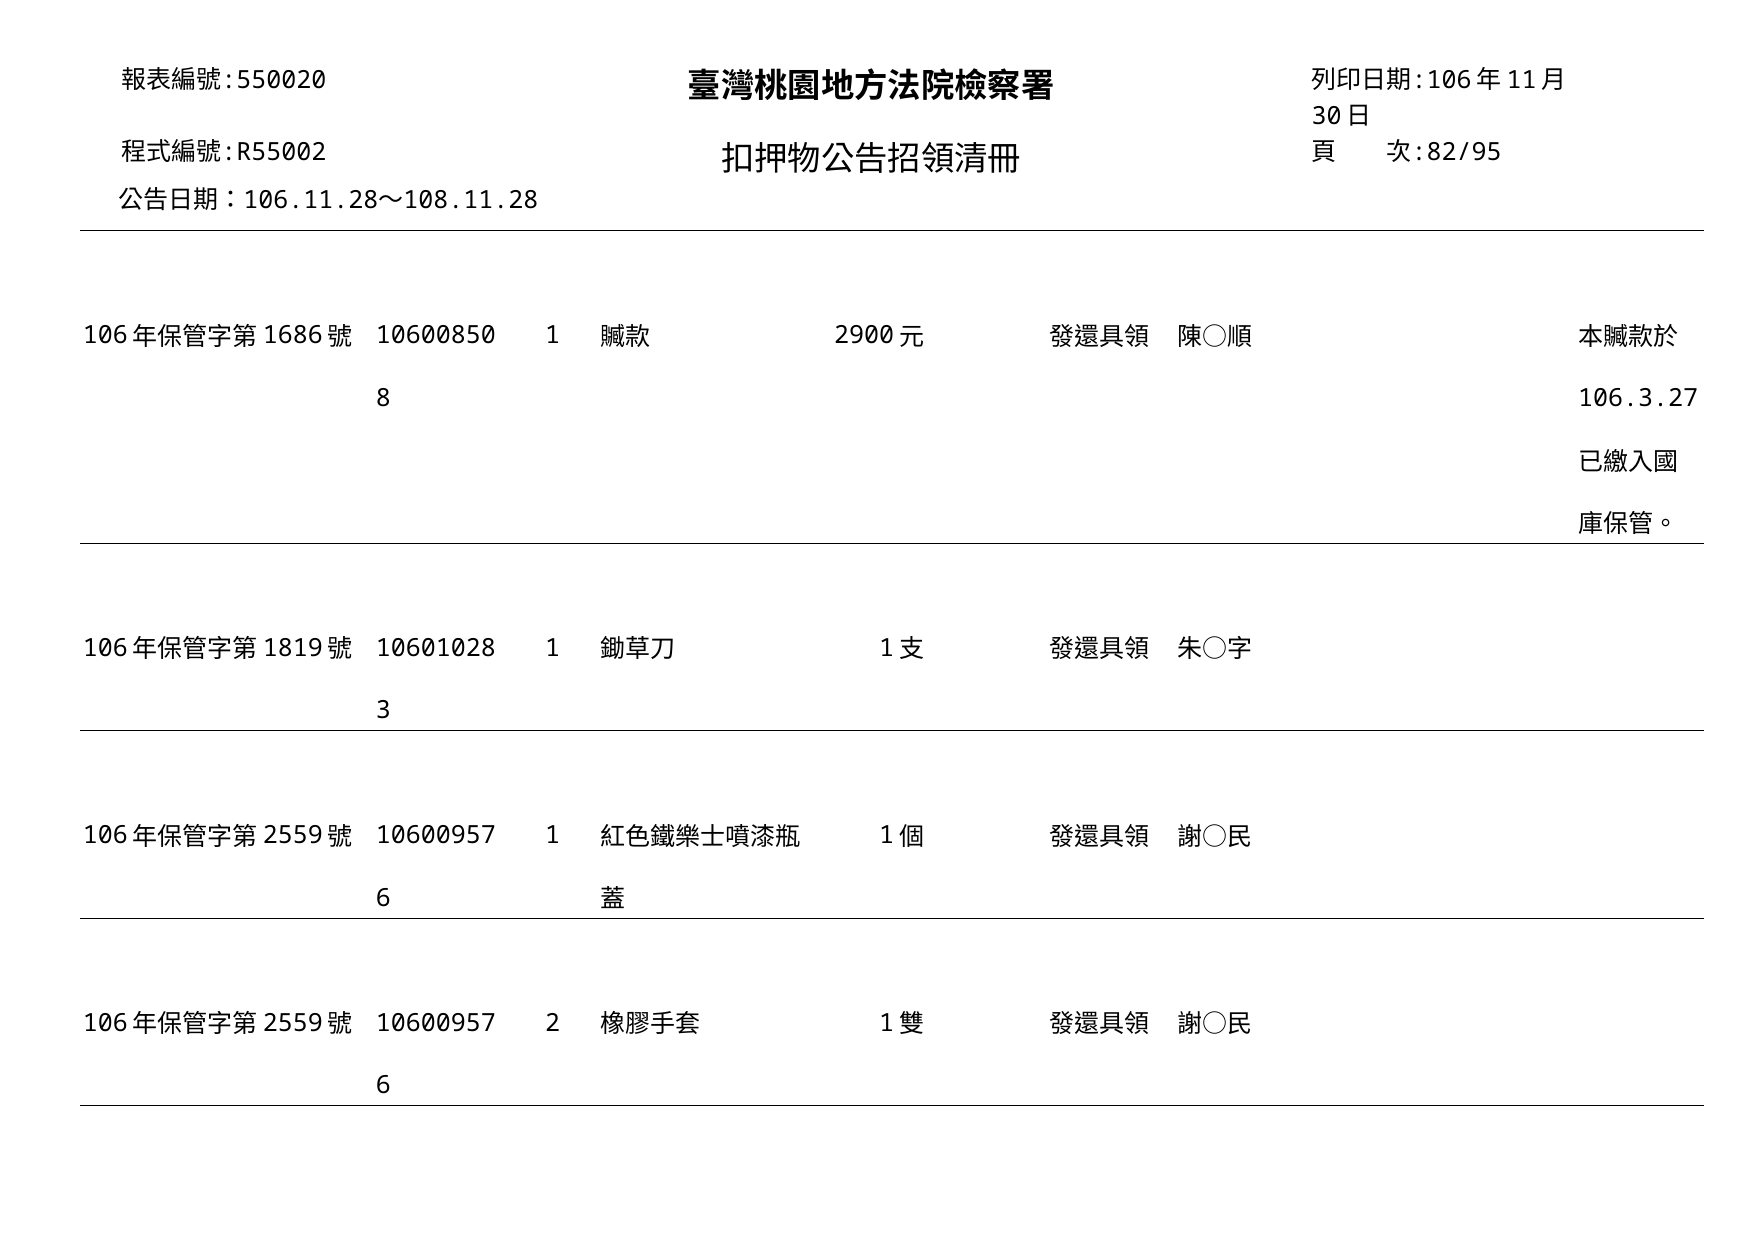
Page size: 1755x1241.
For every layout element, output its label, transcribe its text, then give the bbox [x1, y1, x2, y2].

table_cell [1317, 919, 1575, 1105]
table_cell 106010283 [373, 544, 507, 730]
table_cell 紅色鐵樂士噴漆瓶蓋 [597, 731, 807, 917]
table_cell 2 [507, 919, 597, 1105]
table_cell 1個 [808, 731, 927, 917]
table_cell 106009576 [373, 731, 507, 917]
table_cell 鋤草刀 [597, 544, 807, 730]
table_cell [1575, 919, 1704, 1105]
table_cell 106008508 [373, 231, 507, 542]
table_cell 1 [507, 231, 597, 542]
table_cell [1317, 731, 1575, 917]
table_cell 本贓款於106.3.27已繳入國庫保管。 [1575, 231, 1704, 542]
table_cell 謝○民 [1175, 919, 1317, 1105]
table_cell 橡膠手套 [597, 919, 807, 1105]
table_cell 贓款 [597, 231, 807, 542]
table_cell [927, 544, 1046, 730]
table_cell 1 [507, 731, 597, 917]
table_cell 2900元 [808, 231, 927, 542]
table_cell 106年保管字第1819號 [80, 544, 373, 730]
table_cell 發還具領 [1046, 731, 1175, 917]
table_cell [927, 919, 1046, 1105]
table_cell 106年保管字第2559號 [80, 731, 373, 917]
table_cell 發還具領 [1046, 231, 1175, 542]
table_cell [927, 731, 1046, 917]
table_cell 發還具領 [1046, 544, 1175, 730]
table_cell 1 [507, 544, 597, 730]
table_cell 106年保管字第1686號 [80, 231, 373, 542]
table_cell 陳○順 [1175, 231, 1317, 542]
table_cell [1317, 231, 1575, 542]
table_cell 1雙 [808, 919, 927, 1105]
table_cell 1支 [808, 544, 927, 730]
table_cell 發還具領 [1046, 919, 1175, 1105]
table_cell [1317, 544, 1575, 730]
table_cell 106年保管字第2559號 [80, 919, 373, 1105]
table_cell 朱○字 [1175, 544, 1317, 730]
table_cell 謝○民 [1175, 731, 1317, 917]
table_cell [1575, 544, 1704, 730]
table_cell [927, 231, 1046, 542]
table_cell [1575, 731, 1704, 917]
table_cell 106009576 [373, 919, 507, 1105]
